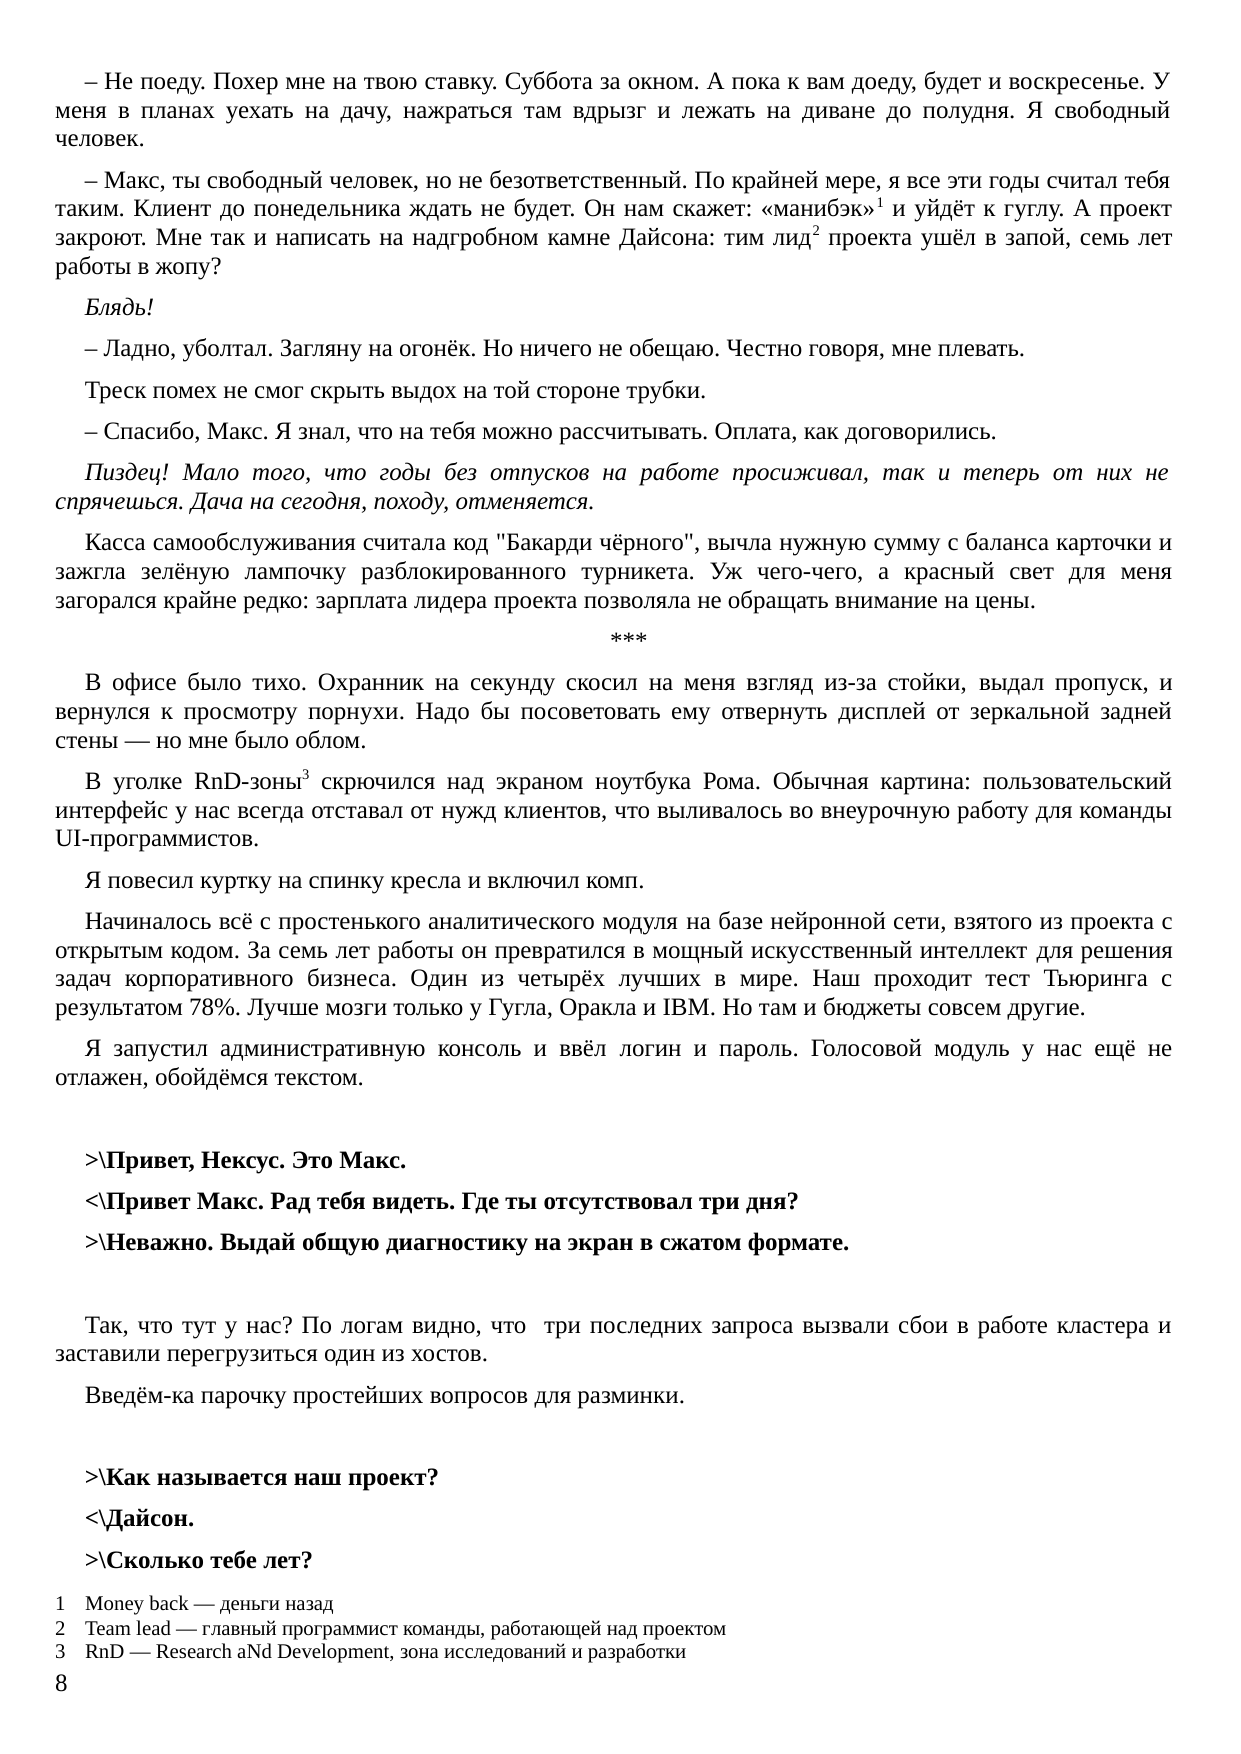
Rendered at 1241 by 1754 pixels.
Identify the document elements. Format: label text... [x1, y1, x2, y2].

text В офисе было тихо. Охранник на секунду скосил на меня взгляд из-за стойки, выдал пропуск, и вернулся к просмотру порнухи. Надо бы посоветовать ему отвернуть дисплей от зеркальной задней стены — но мне было облом. [55, 667, 1173, 753]
text >\Неважно. Выдай общую диагностику на экран в сжатом формате. [55, 1227, 1173, 1256]
text >\Как называется наш проект? [55, 1462, 1173, 1491]
text Я повесил куртку на спинку кресла и включил комп. [55, 865, 1173, 893]
text Я запустил административную консоль и ввёл логин и пароль. Голосовой модуль у нас ещё не отлажен, обойдёмся текстом. [55, 1033, 1173, 1091]
text *** [55, 626, 1173, 655]
text Блядь! [55, 292, 1173, 321]
text <\Привет Макс. Рад тебя видеть. Где ты отсутствовал три дня? [55, 1186, 1173, 1215]
text В уголке RnD-зоны скрючился над экраном ноутбука Рома. Обычная картина: пользовательский интерфейс у нас всегда отставал от нужд клиентов, что выливалось во внеурочную работу для команды UI-программистов. [55, 766, 1173, 852]
text – Спасибо, Макс. Я знал, что на тебя можно рассчитывать. Оплата, как договорились. [55, 416, 1173, 445]
text Money back — деньги назад [55, 1591, 1173, 1615]
text Team lead — главный программист команды, работающей над проектом [55, 1615, 1173, 1639]
text >\Привет, Нексус. Это Макс. [55, 1145, 1173, 1173]
text Введём-ка парочку простейших вопросов для разминки. [55, 1380, 1173, 1408]
text Касса самообслуживания считала код "Бакарди чёрного", вычла нужную сумму с баланса карточки и зажгла зелёную лампочку разблокированного турникета. Уж чего-чего, а красный свет для меня загорался крайне редко: зарплата лидера проекта позволяла не обращать внимание на цены. [55, 527, 1173, 613]
text – Не поеду. Похер мне на твою ставку. Суббота за окном. А пока к вам доеду, будет и воскресенье. У меня в планах уехать на дачу, нажраться там вдрызг и лежать на диване до полудня. Я свободный человек. [55, 66, 1173, 152]
text Треск помех не смог скрыть выдох на той стороне трубки. [55, 375, 1173, 403]
text Пиздец! Мало того, что годы без отпусков на работе просиживал, так и теперь от них не спрячешься. Дача на сегодня, походу, отменяется. [55, 457, 1173, 515]
text – Ладно, уболтал. Загляну на огонёк. Но ничего не обещаю. Честно говоря, мне плевать. [55, 333, 1173, 362]
text >\Сколько тебе лет? [55, 1545, 1173, 1573]
text <\Дайсон. [55, 1503, 1173, 1532]
text RnD — Research aNd Development, зона исследований и разработки [55, 1639, 1173, 1663]
text Начиналось всё с простенького аналитического модуля на базе нейронной сети, взятого из проекта с открытым кодом. За семь лет работы он превратился в мощный искусственный интеллект для решения задач корпоративного бизнеса. Один из четырёх лучших в мире. Наш проходит тест Тьюринга с результатом 78%. Лучше мозги только у Гугла, Оракла и IBM. Но там и бюджеты совсем другие. [55, 906, 1173, 1021]
text Так, что тут у нас? По логам видно, что три последних запроса вызвали сбои в работе кластера и заставили перегрузиться один из хостов. [55, 1310, 1173, 1367]
text – Макс, ты свободный человек, но не безответственный. По крайней мере, я все эти годы считал тебя таким. Клиент до понедельника ждать не будет. Он нам скажет: «манибэк» и уйдёт к гуглу. А проект закроют. Мне так и написать на надгробном камне Дайсона: тим лид проекта ушёл в запой, семь лет работы в жопу? [55, 165, 1173, 280]
